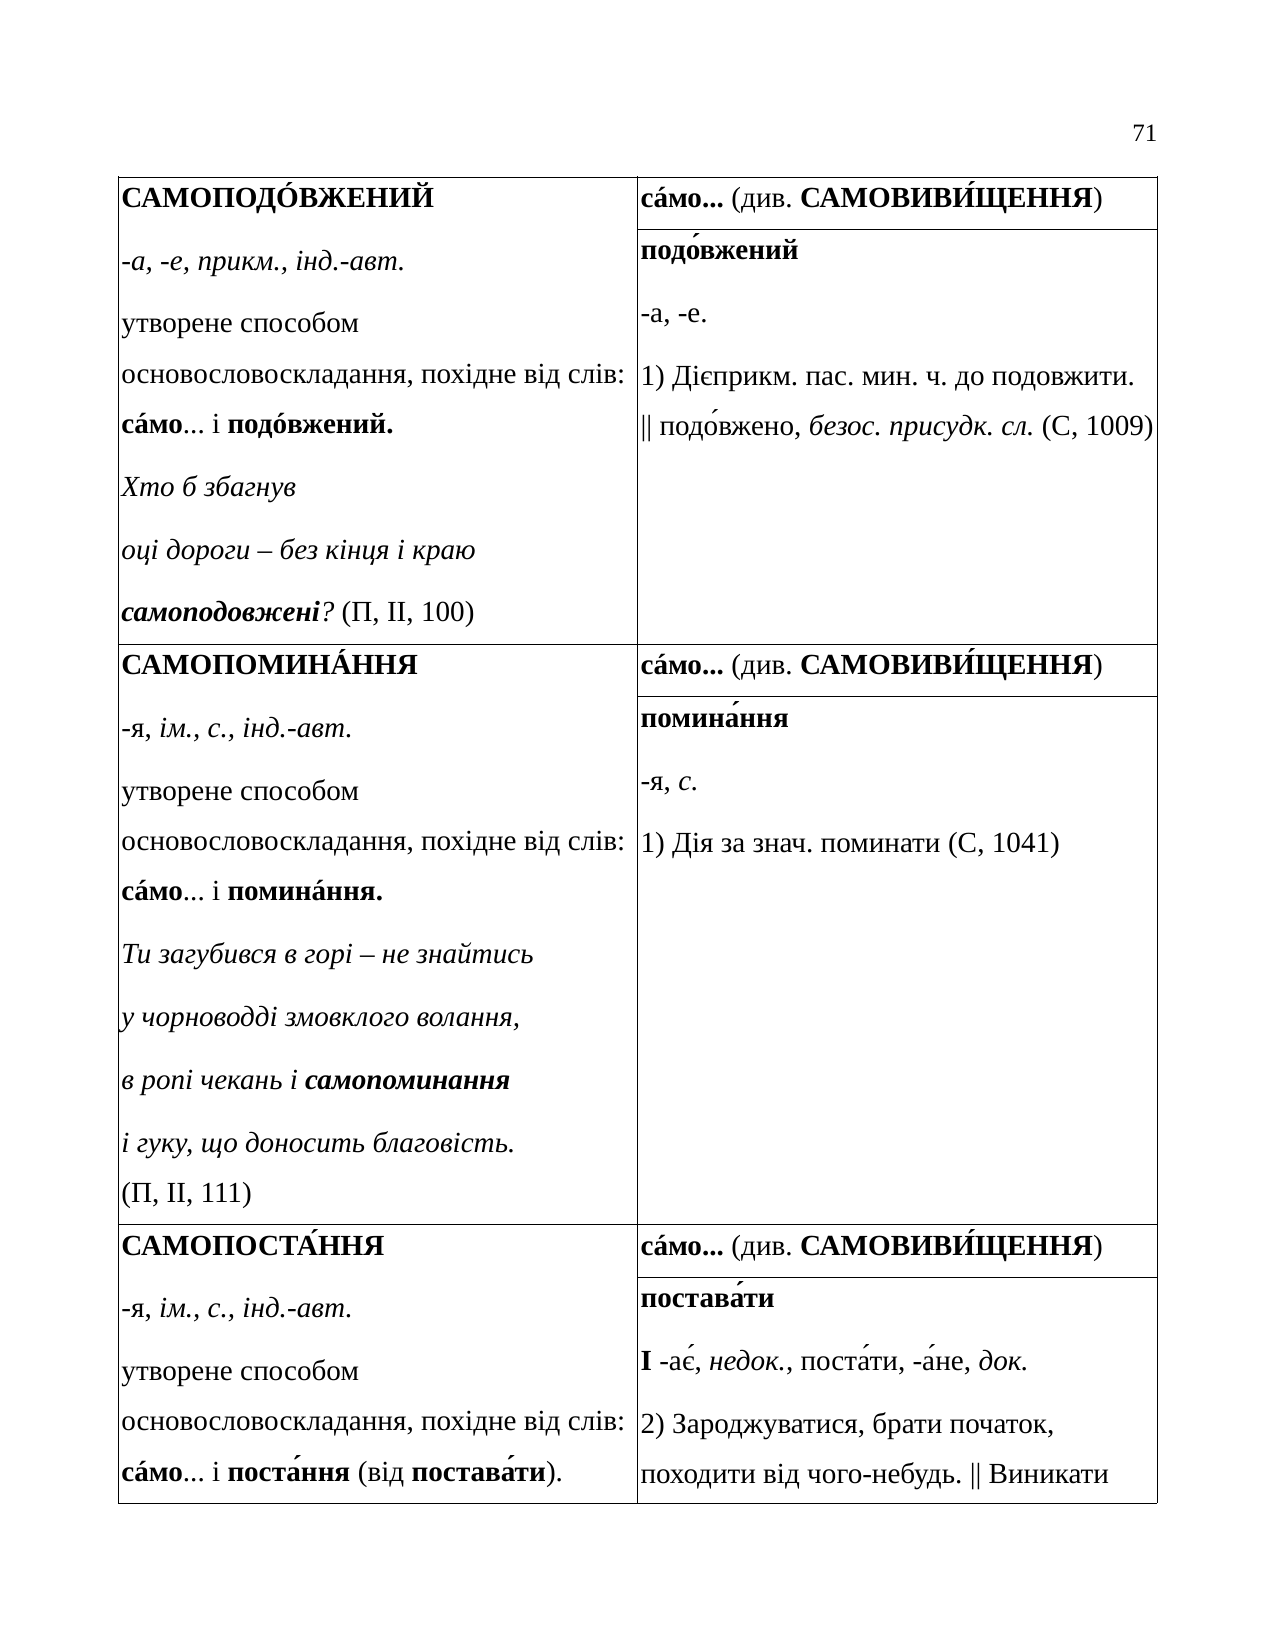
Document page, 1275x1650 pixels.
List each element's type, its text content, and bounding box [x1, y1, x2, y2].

table_cell сáмо... (див. САМОВИВИ́ЩЕННЯ) [638, 645, 1157, 696]
table_cell постава́ти I -ає́, недок., поста́ти, -а́не, док. 2) Зароджуватися, брати початок, походити від чого-небудь. || Виникати [638, 1278, 1157, 1503]
table_cell САМОПОДÓВЖЕНИЙ -а, -е, прикм., інд.-авт. утворене способом основословоскладання, похідне від слів: сáмо... і подóвжений. Хто б збагнув оці дороги – без кінця і краю самоподовжені? (П, ІІ, 100) [119, 178, 637, 644]
table_cell подо́вжений -а, -е. 1) Дієприкм. пас. мин. ч. до подовжити. || подо́вжено, безос. присудк. сл. (С, 1009) [638, 230, 1157, 644]
table_cell сáмо... (див. САМОВИВИ́ЩЕННЯ) [638, 178, 1157, 229]
table_cell помина́ння -я, с. 1) Дія за знач. поминати (С, 1041) [638, 697, 1157, 1224]
table_cell САМОПОСТА́ННЯ -я, ім., с., інд.-авт. утворене способом основословоскладання, похідне від слів: сáмо... і поста́ння (від постава́ти). [119, 1225, 637, 1503]
table_cell сáмо... (див. САМОВИВИ́ЩЕННЯ) [638, 1225, 1157, 1277]
table_cell САМОПОМИНÁННЯ -я, ім., с., інд.-авт. утворене способом основословоскладання, похідне від слів: сáмо... і поминáння. Ти загубився в горі – не знайтись у чорноводді змовклого волання, в ропі чекань і самопоминання і гуку, що доносить благовість. (П, ІІ, 111) [119, 645, 637, 1224]
